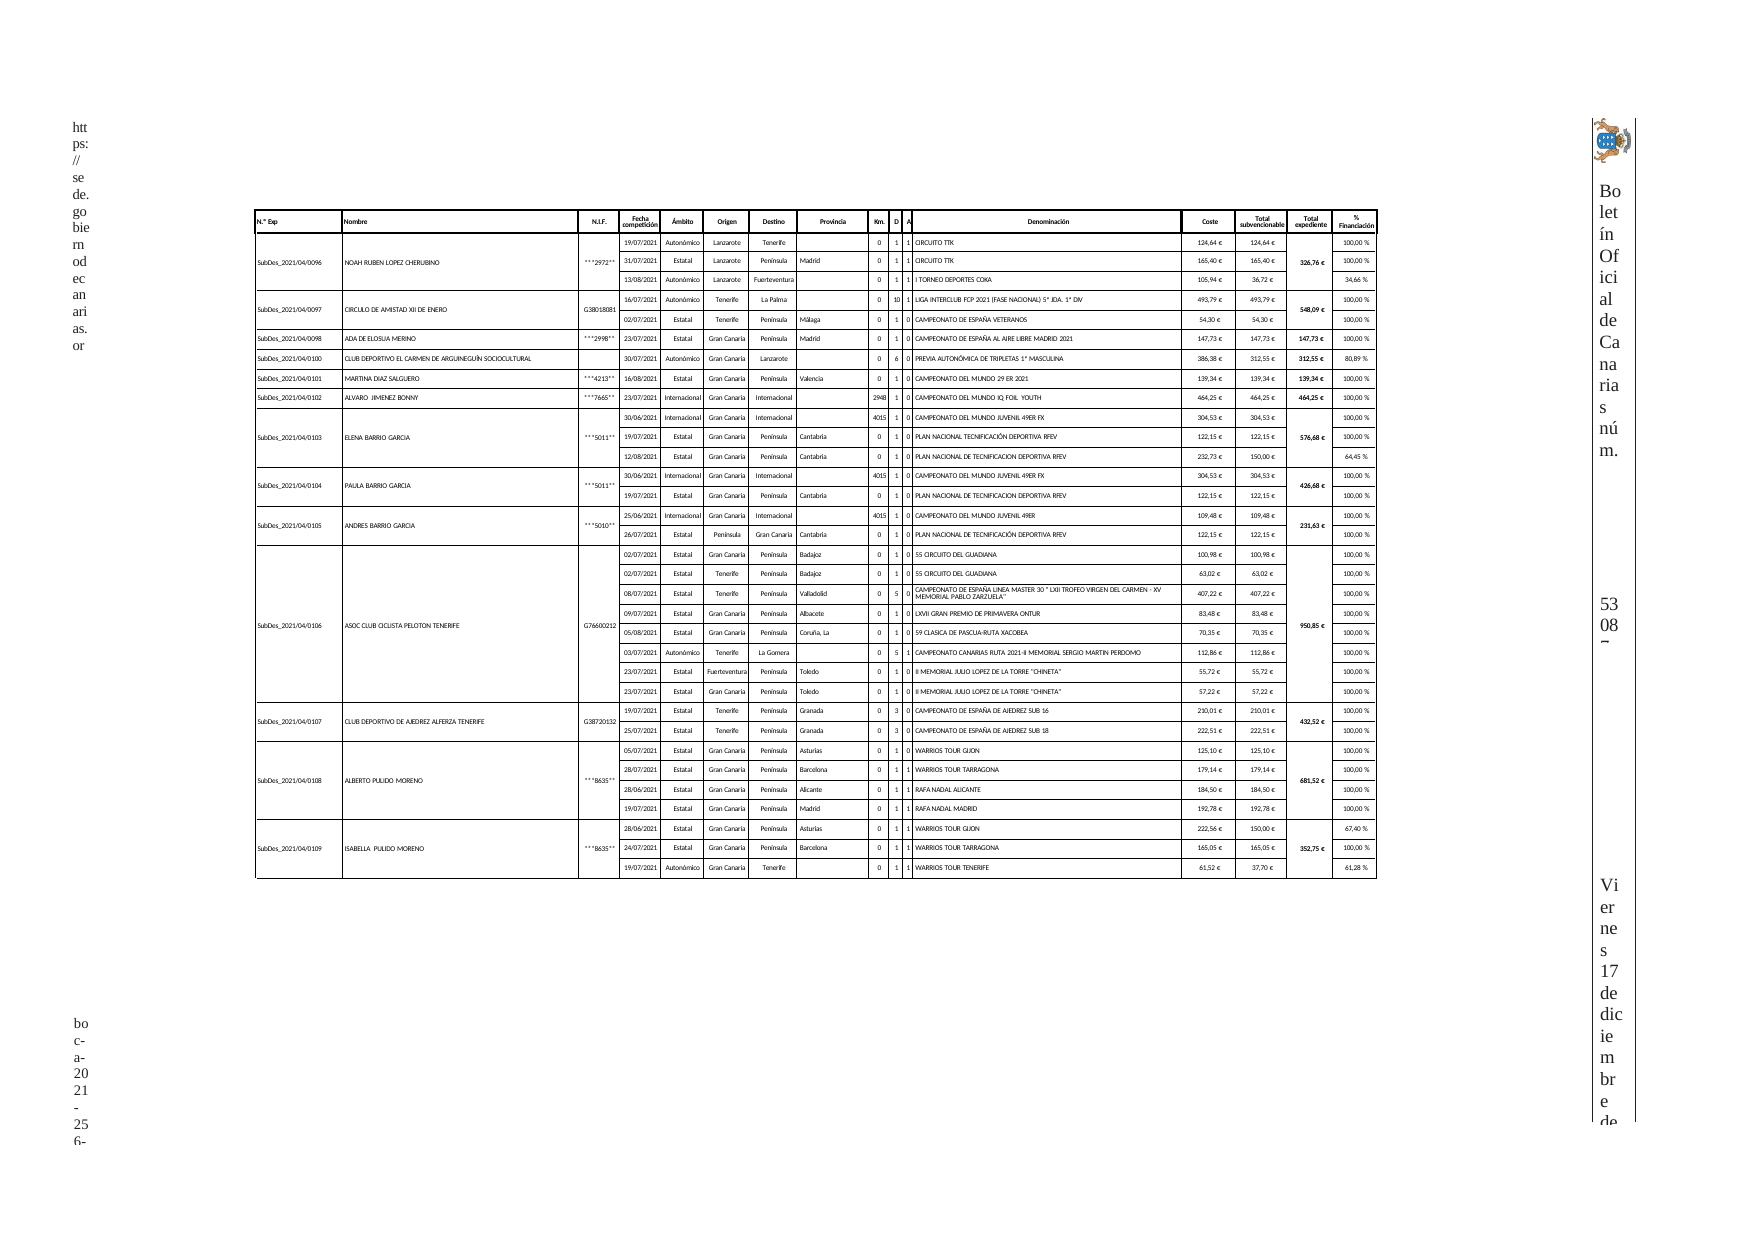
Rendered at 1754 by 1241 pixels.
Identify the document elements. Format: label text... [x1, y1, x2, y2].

table_cell ***2998** [579, 330, 619, 349]
table_header Ámbito [661, 211, 702, 232]
table_cell 30/06/2021 [620, 409, 660, 427]
table_cell 02/07/2021 [620, 546, 660, 564]
table_cell 0 [869, 761, 888, 780]
table_cell Estatal [661, 252, 703, 271]
table_cell 493,79 € [1236, 291, 1286, 310]
table_cell 4015 [869, 409, 888, 427]
table_cell Internacional [749, 409, 796, 427]
table_cell CLUB DEPORTIVO DE AJEDREZ ALFERZA TENERIFE [343, 703, 578, 741]
table_cell 0 [869, 781, 888, 799]
table_cell 122,15 € [1182, 428, 1235, 447]
table_cell 125,10 € [1182, 742, 1235, 760]
table_cell 100,00 % [1333, 408, 1376, 427]
table_cell 83,48 € [1182, 605, 1235, 623]
table_cell CIRCUITO TTK [913, 252, 1181, 271]
table_cell CAMPEONATO CANARIAS RUTA 2021-II MEMORIAL SERGIO MARTIN PERDOMO [913, 644, 1181, 662]
table_cell 05/07/2021 [620, 742, 660, 760]
table_cell 1 [903, 234, 912, 251]
table_cell 1 [889, 409, 902, 427]
table_cell 100,00 % [1333, 545, 1376, 564]
table_cell Estatal [661, 585, 703, 603]
table_cell 1 [889, 311, 902, 329]
table_cell SubDes_2021/04/0109 [256, 820, 342, 878]
table_cell Barcelona [797, 840, 868, 858]
table_cell Gran Canaria [704, 350, 748, 368]
table_cell 165,05 € [1182, 840, 1235, 858]
table_cell 122,15 € [1182, 526, 1235, 545]
table_cell 304,53 € [1236, 468, 1286, 486]
table_cell 0 [903, 487, 912, 506]
table_cell 19/07/2021 [620, 703, 660, 721]
table_cell 0 [903, 507, 912, 525]
table_cell 184,50 € [1236, 781, 1286, 799]
table_cell Estatal [661, 742, 703, 760]
table_cell ALVARO JIMENEZ BONNY [343, 389, 578, 408]
table_cell [797, 291, 868, 310]
table_cell 4015 [869, 507, 888, 525]
table_cell Autonómico [661, 350, 703, 368]
text Viernes 17 de diciembre de 2021 [1600, 874, 1623, 1124]
table_cell 55 CIRCUITO DEL GUADIANA [913, 546, 1181, 564]
table_cell 03/07/2021 [620, 644, 660, 662]
table_cell Península [749, 487, 796, 506]
table_cell 100,00 % [1333, 369, 1376, 388]
table_cell La Palma [749, 291, 796, 310]
table_cell Toledo [797, 683, 868, 701]
table_cell [797, 644, 868, 662]
table_cell 1 [903, 644, 912, 662]
table_cell 0 [869, 234, 888, 251]
table_cell Península [749, 546, 796, 564]
table_cell WARRIOS TOUR TARRAGONA [913, 840, 1181, 858]
table_cell Gran Canaria [704, 370, 748, 388]
table_cell Estatal [661, 311, 703, 329]
table_cell 112,86 € [1182, 644, 1235, 662]
table_cell SubDes_2021/04/0105 [256, 507, 342, 545]
table_cell Autonómico [661, 291, 703, 310]
table_cell Lanzarote [749, 350, 796, 368]
table_cell ISABELLA PULIDO MORENO [343, 820, 578, 878]
table_cell Península [749, 703, 796, 721]
table_cell 139,34 € [1236, 370, 1286, 388]
table_cell 0 [869, 291, 888, 310]
table_cell 1 [889, 252, 902, 271]
table_cell 1 [889, 781, 902, 799]
table_header D [890, 211, 901, 232]
table_cell 0 [903, 585, 912, 603]
table_cell Madrid [797, 800, 868, 819]
table_cell Asturias [797, 820, 868, 838]
table_cell 31/07/2021 [620, 252, 660, 271]
table_cell 0 [903, 565, 912, 584]
table_cell 100,00 % [1333, 741, 1376, 760]
table_cell WARRIOS TOUR TENERIFE [913, 859, 1181, 878]
table_cell Gran Canaria [704, 428, 748, 447]
table_cell 1 [889, 840, 902, 858]
table_cell 0 [869, 350, 888, 368]
table_cell 100,00 % [1333, 623, 1376, 643]
table_cell 05/08/2021 [620, 624, 660, 643]
table_cell 100,00 % [1333, 662, 1376, 682]
table_cell 0 [903, 742, 912, 760]
table_cell 0 [903, 703, 912, 721]
table_cell Lanzarote [704, 234, 748, 251]
table_cell 100,00 % [1333, 584, 1376, 603]
table_cell 100,00 % [1333, 329, 1376, 349]
table_cell 493,79 € [1182, 291, 1235, 310]
table_cell PLAN NACIONAL DE TECNIFICACIÓN DEPORTIVA RFEV [913, 526, 1181, 545]
table_cell Península [749, 800, 796, 819]
table_cell Gran Canaria [704, 605, 748, 623]
table_cell 1 [903, 781, 912, 799]
table_cell 37,70 € [1236, 859, 1286, 878]
table_cell Gran Canaria [749, 526, 796, 545]
table_cell Estatal [661, 565, 703, 584]
table_cell 0 [869, 272, 888, 290]
table_cell Valladolid [797, 585, 868, 603]
table_cell 26/07/2021 [620, 526, 660, 545]
table_cell 139,34 € [1287, 370, 1332, 388]
table_cell 1 [889, 761, 902, 780]
table_cell Península [749, 683, 796, 701]
table_cell SubDes_2021/04/0096 [256, 233, 342, 290]
table_cell II MEMORIAL JULIO LOPEZ DE LA TORRE "CHINETA" [913, 683, 1181, 701]
table_cell Tenerife [749, 234, 796, 251]
table_cell 23/07/2021 [620, 683, 660, 701]
table_cell Granada [797, 703, 868, 721]
table_cell Gran Canaria [704, 742, 748, 760]
table_cell 0 [903, 448, 912, 466]
table_cell 3 [889, 722, 902, 741]
table_cell 0 [869, 565, 888, 584]
table_cell 0 [903, 605, 912, 623]
table_cell 576,68 € [1287, 409, 1332, 466]
table_cell 83,48 € [1236, 605, 1286, 623]
table_cell 1 [889, 663, 902, 682]
table_header A [903, 211, 911, 232]
table_cell 0 [903, 526, 912, 545]
table_cell 25/07/2021 [620, 722, 660, 741]
table_header Destino [750, 211, 796, 232]
table_cell Estatal [661, 761, 703, 780]
table_cell 0 [903, 624, 912, 643]
table_cell 100,00 % [1333, 486, 1376, 506]
table_cell Estatal [661, 683, 703, 701]
table_cell 1 [903, 859, 912, 878]
table_cell 55 CIRCUITO DEL GUADIANA [913, 565, 1181, 584]
table_cell 13/08/2021 [620, 272, 660, 290]
table_cell 0 [869, 742, 888, 760]
table_cell 150,00 € [1236, 448, 1286, 466]
table_cell 950,85 € [1287, 546, 1332, 701]
table_cell Tenerife [704, 703, 748, 721]
table_cell Península [749, 448, 796, 466]
table_cell 19/07/2021 [620, 487, 660, 506]
table_cell 0 [869, 428, 888, 447]
table_cell 109,48 € [1236, 507, 1286, 525]
table_cell WARRIOS TOUR GIJON [913, 742, 1181, 760]
table_cell 124,64 € [1236, 234, 1286, 251]
table_cell [797, 389, 868, 408]
table_cell 192,78 € [1236, 800, 1286, 819]
table_cell ***7665** [579, 389, 619, 408]
table_cell 0 [903, 409, 912, 427]
table_cell CAMPEONATO DEL MUNDO JUVENIL 49ER FX [913, 468, 1181, 486]
table_cell 10 [889, 291, 902, 310]
table_cell Granada [797, 722, 868, 741]
table_cell 1 [889, 565, 902, 584]
table_cell 19/07/2021 [620, 428, 660, 447]
table_cell CAMPEONATO DE ESPAÑA DE AJEDREZ SUB 18 [913, 722, 1181, 741]
table_cell 28/06/2021 [620, 781, 660, 799]
table_cell ***8635** [579, 820, 619, 878]
table_cell Península [749, 311, 796, 329]
table_cell Península [749, 820, 796, 838]
table_cell Estatal [661, 800, 703, 819]
table_cell 0 [869, 330, 888, 349]
table_cell CAMPEONATO DE ESPAÑA LINEA MASTER 30 " LXII TROFEO VIRGEN DEL CARMEN - XV MEMORIAL PABLO ZARZUELA" [913, 585, 1181, 603]
table_cell ***8635** [579, 742, 619, 819]
table_cell Internacional [661, 409, 703, 427]
table_cell ***2972** [579, 234, 619, 290]
table_cell [797, 468, 868, 486]
table_cell ANDRES BARRIO GARCIA [343, 507, 578, 545]
table_cell 0 [869, 663, 888, 682]
table_cell 352,75 € [1287, 820, 1332, 878]
table_header Total expediente [1288, 211, 1331, 232]
table_cell Asturias [797, 742, 868, 760]
text boc-a-2021-256-5231 [74, 1015, 92, 1145]
table_cell 407,22 € [1182, 585, 1235, 603]
table_cell 25/06/2021 [620, 507, 660, 525]
table_cell 304,53 € [1182, 468, 1235, 486]
table_cell 122,15 € [1182, 487, 1235, 506]
table_cell 19/07/2021 [620, 800, 660, 819]
table_cell 192,78 € [1182, 800, 1235, 819]
table_cell 57,22 € [1236, 683, 1286, 701]
table_cell 210,01 € [1236, 703, 1286, 721]
table_cell 1 [889, 487, 902, 506]
table_cell SubDes_2021/04/0104 [256, 468, 342, 506]
table_header Nombre [343, 211, 577, 232]
table_cell CAMPEONATO DE ESPAÑA VETERANOS [913, 311, 1181, 329]
table_cell SubDes_2021/04/0106 [256, 546, 342, 701]
table_cell 02/07/2021 [620, 311, 660, 329]
table_cell 0 [869, 624, 888, 643]
table_cell 326,76 € [1287, 234, 1332, 290]
table_cell 67,40 % [1333, 819, 1376, 838]
table_cell Estatal [661, 781, 703, 799]
table_cell 2948 [869, 389, 888, 408]
table_cell Badajoz [797, 546, 868, 564]
table_cell 28/06/2021 [620, 820, 660, 838]
table_cell 184,50 € [1182, 781, 1235, 799]
table_cell Gran Canaria [704, 330, 748, 349]
table_header Coste [1183, 211, 1234, 232]
table_cell 0 [869, 722, 888, 741]
table_cell Autonómico [661, 859, 703, 878]
table_cell 0 [903, 546, 912, 564]
table_cell 100,00 % [1333, 604, 1376, 623]
table_cell 100,00 % [1333, 839, 1376, 858]
table_header Denominación [913, 211, 1180, 232]
table_cell Estatal [661, 663, 703, 682]
table_cell 100,00 % [1333, 643, 1376, 662]
table_cell 1 [889, 389, 902, 408]
table_cell 139,34 € [1182, 370, 1235, 388]
table_cell 312,55 € [1287, 350, 1332, 368]
table_cell 165,05 € [1236, 840, 1286, 858]
table_cell Estatal [661, 840, 703, 858]
table_cell Madrid [797, 252, 868, 271]
table_cell 165,40 € [1182, 252, 1235, 271]
table_cell G38018081 [579, 291, 619, 329]
table_cell LXVII GRAN PREMIO DE PRIMAVERA ONTUR [913, 605, 1181, 623]
table_cell 61,28 % [1333, 858, 1376, 878]
table_cell 1 [889, 526, 902, 545]
table_cell 386,38 € [1182, 350, 1235, 368]
table_cell Península [749, 624, 796, 643]
table_cell Estatal [661, 624, 703, 643]
table_cell 231,63 € [1287, 507, 1332, 545]
table_cell 0 [903, 722, 912, 741]
table_cell SubDes_2021/04/0102 [256, 389, 342, 408]
table_cell 6 [889, 350, 902, 368]
table_cell Tenerife [704, 311, 748, 329]
table_cell Gran Canaria [704, 624, 748, 643]
table_cell Lanzarote [704, 272, 748, 290]
table_cell 0 [903, 683, 912, 701]
table_cell 70,35 € [1236, 624, 1286, 643]
table_cell 1 [889, 448, 902, 466]
table_cell 1 [889, 546, 902, 564]
table_cell SubDes_2021/04/0100 [256, 350, 342, 368]
table_cell 100,00 % [1333, 721, 1376, 741]
table_header Fecha competición [620, 211, 659, 232]
table_cell 122,15 € [1236, 487, 1286, 506]
table_cell 1 [889, 428, 902, 447]
table_cell 222,56 € [1182, 820, 1235, 838]
table_cell 165,40 € [1236, 252, 1286, 271]
table_cell Gran Canaria [704, 761, 748, 780]
table_cell Península [749, 742, 796, 760]
table_cell CIRCUITO TTK [913, 234, 1181, 251]
table_cell Estatal [661, 448, 703, 466]
table_cell 5 [889, 585, 902, 603]
table_cell 464,25 € [1182, 389, 1235, 408]
table_cell RAFA NADAL MADRID [913, 800, 1181, 819]
table_cell CAMPEONATO DEL MUNDO JUVENIL 49ER FX [913, 409, 1181, 427]
table_cell [797, 859, 868, 878]
table_cell ***4213** [579, 370, 619, 388]
table_cell 57,22 € [1182, 683, 1235, 701]
table_cell Estatal [661, 487, 703, 506]
table_cell Badajoz [797, 565, 868, 584]
table_cell [797, 272, 868, 290]
table_cell 464,25 € [1236, 389, 1286, 408]
table_cell Alicante [797, 781, 868, 799]
table_cell PLAN NACIONAL TECNIFICACIÓN DEPORTIVA RFEV [913, 428, 1181, 447]
table_cell Estatal [661, 722, 703, 741]
table_cell 0 [869, 703, 888, 721]
table_cell Tenerife [704, 291, 748, 310]
table_cell 100,00 % [1333, 682, 1376, 701]
table_cell Autonómico [661, 644, 703, 662]
table_cell 1 [903, 761, 912, 780]
table_cell 1 [889, 605, 902, 623]
table_cell Valencia [797, 370, 868, 388]
table_cell Fuerteventura [749, 272, 796, 290]
table_cell 100,00 % [1333, 290, 1376, 310]
table_cell CAMPEONATO DE ESPAÑA AL AIRE LIBRE MADRID 2021 [913, 330, 1181, 349]
table_header Origen [704, 211, 748, 232]
table_cell 54,30 € [1182, 311, 1235, 329]
table_cell 0 [869, 605, 888, 623]
table_cell 304,53 € [1182, 409, 1235, 427]
table_cell 100,00 % [1333, 310, 1376, 329]
table_cell 0 [903, 468, 912, 486]
text 53087 [1600, 592, 1623, 642]
table_cell 0 [869, 487, 888, 506]
table_cell 426,68 € [1287, 468, 1332, 506]
table_cell 1 [889, 234, 902, 251]
table_cell 105,94 € [1182, 272, 1235, 290]
table_cell 222,51 € [1236, 722, 1286, 741]
table_cell 100,00 % [1333, 760, 1376, 780]
table_cell 0 [869, 252, 888, 271]
table_cell 1 [889, 370, 902, 388]
table_cell Internacional [661, 507, 703, 525]
table_cell 30/07/2021 [620, 350, 660, 368]
table_cell 0 [869, 370, 888, 388]
table_cell Península [749, 370, 796, 388]
table_cell CAMPEONATO DEL MUNDO 29 ER 2021 [913, 370, 1181, 388]
table_cell 28/07/2021 [620, 761, 660, 780]
table_cell 1 [889, 272, 902, 290]
table_cell 0 [869, 546, 888, 564]
table_cell 0 [869, 840, 888, 858]
table_cell LIGA INTERCLUB FCP 2021 (FASE NACIONAL) 5ª JDA. 1ª DIV [913, 291, 1181, 310]
table_cell 0 [903, 663, 912, 682]
table_cell Internacional [749, 468, 796, 486]
table_cell 1 [889, 800, 902, 819]
table_cell 0 [869, 800, 888, 819]
table_cell 109,48 € [1182, 507, 1235, 525]
table_cell 19/07/2021 [620, 234, 660, 251]
table_cell Península [749, 565, 796, 584]
table_cell Barcelona [797, 761, 868, 780]
table_cell SubDes_2021/04/0107 [256, 703, 342, 741]
table_cell Gran Canaria [704, 389, 748, 408]
table_cell Cantabria [797, 448, 868, 466]
table_cell Península [749, 252, 796, 271]
table_cell G76600212 [579, 546, 619, 701]
table_cell ELENA BARRIO GARCIA [343, 409, 578, 466]
table_cell Gran Canaria [704, 487, 748, 506]
table_cell Cantabria [797, 526, 868, 545]
table_cell 681,52 € [1287, 742, 1332, 819]
table_cell Tenerife [704, 644, 748, 662]
table_cell 0 [869, 311, 888, 329]
table_cell 100,00 % [1333, 466, 1376, 486]
table_cell Estatal [661, 546, 703, 564]
table_cell 24/07/2021 [620, 840, 660, 858]
table_cell 34,66 % [1333, 271, 1376, 290]
table_cell 12/08/2021 [620, 448, 660, 466]
table_cell SubDes_2021/04/0108 [256, 742, 342, 819]
table_cell 100,00 % [1333, 701, 1376, 721]
table_cell 100,00 % [1333, 506, 1376, 525]
table_cell I TORNEO DEPORTES COKA [913, 272, 1181, 290]
table_cell SubDes_2021/04/0103 [256, 409, 342, 466]
table_cell 1 [903, 291, 912, 310]
table_cell 1 [903, 820, 912, 838]
table_cell Península [749, 428, 796, 447]
table_cell Estatal [661, 820, 703, 838]
picture [1594, 118, 1631, 163]
table_cell 23/07/2021 [620, 663, 660, 682]
table_cell CLUB DEPORTIVO EL CARMEN DE ARGUINEGUÍN SOCIOCULTURAL [343, 350, 578, 368]
table_cell 100,00 % [1333, 251, 1376, 271]
table_cell 147,73 € [1182, 330, 1235, 349]
table_cell 0 [903, 389, 912, 408]
table_cell 0 [869, 448, 888, 466]
table_cell Toledo [797, 663, 868, 682]
table_cell PAULA BARRIO GARCIA [343, 468, 578, 506]
table_cell 147,73 € [1236, 330, 1286, 349]
table_cell 1 [903, 252, 912, 271]
table_cell G38720132 [579, 703, 619, 741]
table_cell 0 [903, 311, 912, 329]
table_cell Estatal [661, 526, 703, 545]
table_cell 0 [869, 585, 888, 603]
table_cell 59 CLASICA DE PASCUA-RUTA XACOBEA [913, 624, 1181, 643]
table_cell Cantabria [797, 428, 868, 447]
table_header % Financiación [1333, 211, 1376, 232]
table_cell 125,10 € [1236, 742, 1286, 760]
table_cell Internacional [749, 507, 796, 525]
table_cell Península [749, 330, 796, 349]
table_cell ***5010** [579, 507, 619, 545]
table_cell II MEMORIAL JULIO LOPEZ DE LA TORRE "CHINETA" [913, 663, 1181, 682]
table_cell Estatal [661, 330, 703, 349]
table_cell 55,72 € [1182, 663, 1235, 682]
table_cell 54,30 € [1236, 311, 1286, 329]
table_cell 63,02 € [1236, 565, 1286, 584]
table_cell MARTINA DIAZ SALGUERO [343, 370, 578, 388]
table_cell Tenerife [704, 565, 748, 584]
table_cell 122,15 € [1236, 428, 1286, 447]
text Boletín Oficial de Canarias núm. 256 [1599, 180, 1622, 462]
table_cell Internacional [661, 389, 703, 408]
table_cell 1 [889, 468, 902, 486]
table_cell SubDes_2021/04/0098 [256, 330, 342, 349]
table_cell Gran Canaria [704, 840, 748, 858]
table_cell 64,45 % [1333, 447, 1376, 466]
table_cell 210,01 € [1182, 703, 1235, 721]
table_cell 0 [903, 350, 912, 368]
table_cell 1 [903, 840, 912, 858]
text https://sede.gobiernodecanarias.org/boc [72, 118, 91, 353]
table_cell 1 [889, 330, 902, 349]
table_cell 1 [889, 820, 902, 838]
table_cell 0 [869, 526, 888, 545]
table_cell 407,22 € [1236, 585, 1286, 603]
table_cell Gran Canaria [704, 507, 748, 525]
table_cell Península [749, 722, 796, 741]
table_cell CAMPEONATO DEL MUNDO IQ FOIL YOUTH [913, 389, 1181, 408]
table_cell 63,02 € [1182, 565, 1235, 584]
table_cell [579, 350, 619, 368]
table_cell Península [749, 605, 796, 623]
table_cell 1 [889, 683, 902, 701]
table_cell 0 [869, 644, 888, 662]
table_cell Estatal [661, 605, 703, 623]
table_cell 02/07/2021 [620, 565, 660, 584]
table_cell La Gomera [749, 644, 796, 662]
table_cell Internacional [749, 389, 796, 408]
table_cell 232,73 € [1182, 448, 1235, 466]
table_cell PLAN NACIONAL DE TECNIFICACION DEPORTIVA RFEV [913, 487, 1181, 506]
table_cell Península [749, 840, 796, 858]
table_cell 179,14 € [1182, 761, 1235, 780]
table_cell SubDes_2021/04/0097 [256, 291, 342, 329]
table_cell WARRIOS TOUR GIJON [913, 820, 1181, 838]
table_cell Gran Canaria [704, 859, 748, 878]
table_cell Gran Canaria [704, 781, 748, 799]
table_cell ***5011** [579, 468, 619, 506]
table_cell 16/07/2021 [620, 291, 660, 310]
table_cell WARRIOS TOUR TARRAGONA [913, 761, 1181, 780]
table_cell 312,55 € [1236, 350, 1286, 368]
table_cell 1 [889, 624, 902, 643]
table_cell Tenerife [704, 722, 748, 741]
table_cell 09/07/2021 [620, 605, 660, 623]
table_cell Internacional [661, 468, 703, 486]
table_cell [797, 350, 868, 368]
table_cell CAMPEONATO DEL MUNDO JUVENIL 49ER [913, 507, 1181, 525]
table_cell Gran Canaria [704, 546, 748, 564]
table_cell 100,00 % [1333, 564, 1376, 584]
table_cell 3 [889, 703, 902, 721]
table_cell Estatal [661, 703, 703, 721]
table_cell 150,00 € [1236, 820, 1286, 838]
table_cell 19/07/2021 [620, 859, 660, 878]
table_cell Península [749, 585, 796, 603]
table_cell Estatal [661, 428, 703, 447]
table_cell Coruña, La [797, 624, 868, 643]
table_cell Gran Canaria [704, 468, 748, 486]
table_cell Península [704, 526, 748, 545]
table_cell 0 [903, 428, 912, 447]
table_cell 5 [889, 644, 902, 662]
table_cell 70,35 € [1182, 624, 1235, 643]
table_cell 100,00 % [1333, 525, 1376, 545]
table_cell Gran Canaria [704, 800, 748, 819]
table_cell 30/06/2021 [620, 468, 660, 486]
table_cell Lanzarote [704, 252, 748, 271]
table_cell Málaga [797, 311, 868, 329]
table_cell 55,72 € [1236, 663, 1286, 682]
table_cell Estatal [661, 370, 703, 388]
table_cell 548,09 € [1287, 291, 1332, 329]
table_cell ***5011** [579, 409, 619, 466]
table_cell 100,00 % [1333, 780, 1376, 799]
table_cell 100,00 % [1333, 799, 1376, 819]
table_cell Península [749, 781, 796, 799]
table_cell ASOC CLUB CICLISTA PELOTON TENERIFE [343, 546, 578, 701]
table_cell 0 [903, 330, 912, 349]
table_cell PLAN NACIONAL DE TECNIFICACION DEPORTIVA RFEV [913, 448, 1181, 466]
table_cell Autonómico [661, 272, 703, 290]
table_cell Albacete [797, 605, 868, 623]
table_cell 100,98 € [1182, 546, 1235, 564]
table_cell Tenerife [704, 585, 748, 603]
table_cell 1 [903, 800, 912, 819]
table_cell 0 [903, 370, 912, 388]
table_cell Península [749, 663, 796, 682]
table_cell 100,00 % [1333, 232, 1376, 251]
table_cell Fuerteventura [704, 663, 748, 682]
table_cell 1 [889, 742, 902, 760]
table_cell ALBERTO PULIDO MORENO [343, 742, 578, 819]
table_cell SubDes_2021/04/0101 [256, 370, 342, 388]
table_cell [797, 234, 868, 251]
table_cell ADA DE ELOSUA MERINO [343, 330, 578, 349]
table_cell Gran Canaria [704, 820, 748, 838]
table_cell 23/07/2021 [620, 389, 660, 408]
table_cell 124,64 € [1182, 234, 1235, 251]
table_cell 0 [869, 683, 888, 701]
table_cell 464,25 € [1287, 389, 1332, 408]
table_header Provincia [798, 211, 867, 232]
table_cell NOAH RUBEN LOPEZ CHERUBINO [343, 234, 578, 290]
table_cell Madrid [797, 330, 868, 349]
table_cell 1 [889, 859, 902, 878]
table_cell 08/07/2021 [620, 585, 660, 603]
table_cell 1 [889, 507, 902, 525]
table_cell CIRCULO DE AMISTAD XII DE ENERO [343, 291, 578, 329]
table_cell 112,86 € [1236, 644, 1286, 662]
table_cell 100,00 % [1333, 388, 1376, 408]
table_cell 100,98 € [1236, 546, 1286, 564]
table_cell PREVIA AUTONÓMICA DE TRIPLETAS 1ª MASCULINA [913, 350, 1181, 368]
table_cell Gran Canaria [704, 448, 748, 466]
table_cell 0 [869, 859, 888, 878]
table_header Total subvencionable [1236, 211, 1286, 232]
table_cell 179,14 € [1236, 761, 1286, 780]
table_cell 4015 [869, 468, 888, 486]
table_cell [797, 507, 868, 525]
table_cell 61,52 € [1182, 859, 1235, 878]
table_header Km. [869, 211, 888, 232]
table_cell 100,00 % [1333, 427, 1376, 447]
table_cell Tenerife [749, 859, 796, 878]
table_cell 23/07/2021 [620, 330, 660, 349]
table_cell [797, 409, 868, 427]
table_cell Cantabria [797, 487, 868, 506]
table_cell RAFA NADAL ALICANTE [913, 781, 1181, 799]
table_cell Autonómico [661, 234, 703, 251]
table_cell 80,89 % [1333, 349, 1376, 368]
table_cell 122,15 € [1236, 526, 1286, 545]
table_header N.º Exp [256, 211, 341, 232]
table_cell 16/08/2021 [620, 370, 660, 388]
table_cell 304,53 € [1236, 409, 1286, 427]
table_header N.I.F. [579, 211, 618, 232]
table_cell 1 [903, 272, 912, 290]
table_cell Gran Canaria [704, 683, 748, 701]
table_cell 432,52 € [1287, 703, 1332, 741]
table_cell Gran Canaria [704, 409, 748, 427]
table_cell 36,72 € [1236, 272, 1286, 290]
table_cell Península [749, 761, 796, 780]
table_cell CAMPEONATO DE ESPAÑA DE AJEDREZ SUB 16 [913, 703, 1181, 721]
table_cell 222,51 € [1182, 722, 1235, 741]
table_cell 0 [869, 820, 888, 838]
table_cell 147,73 € [1287, 330, 1332, 349]
